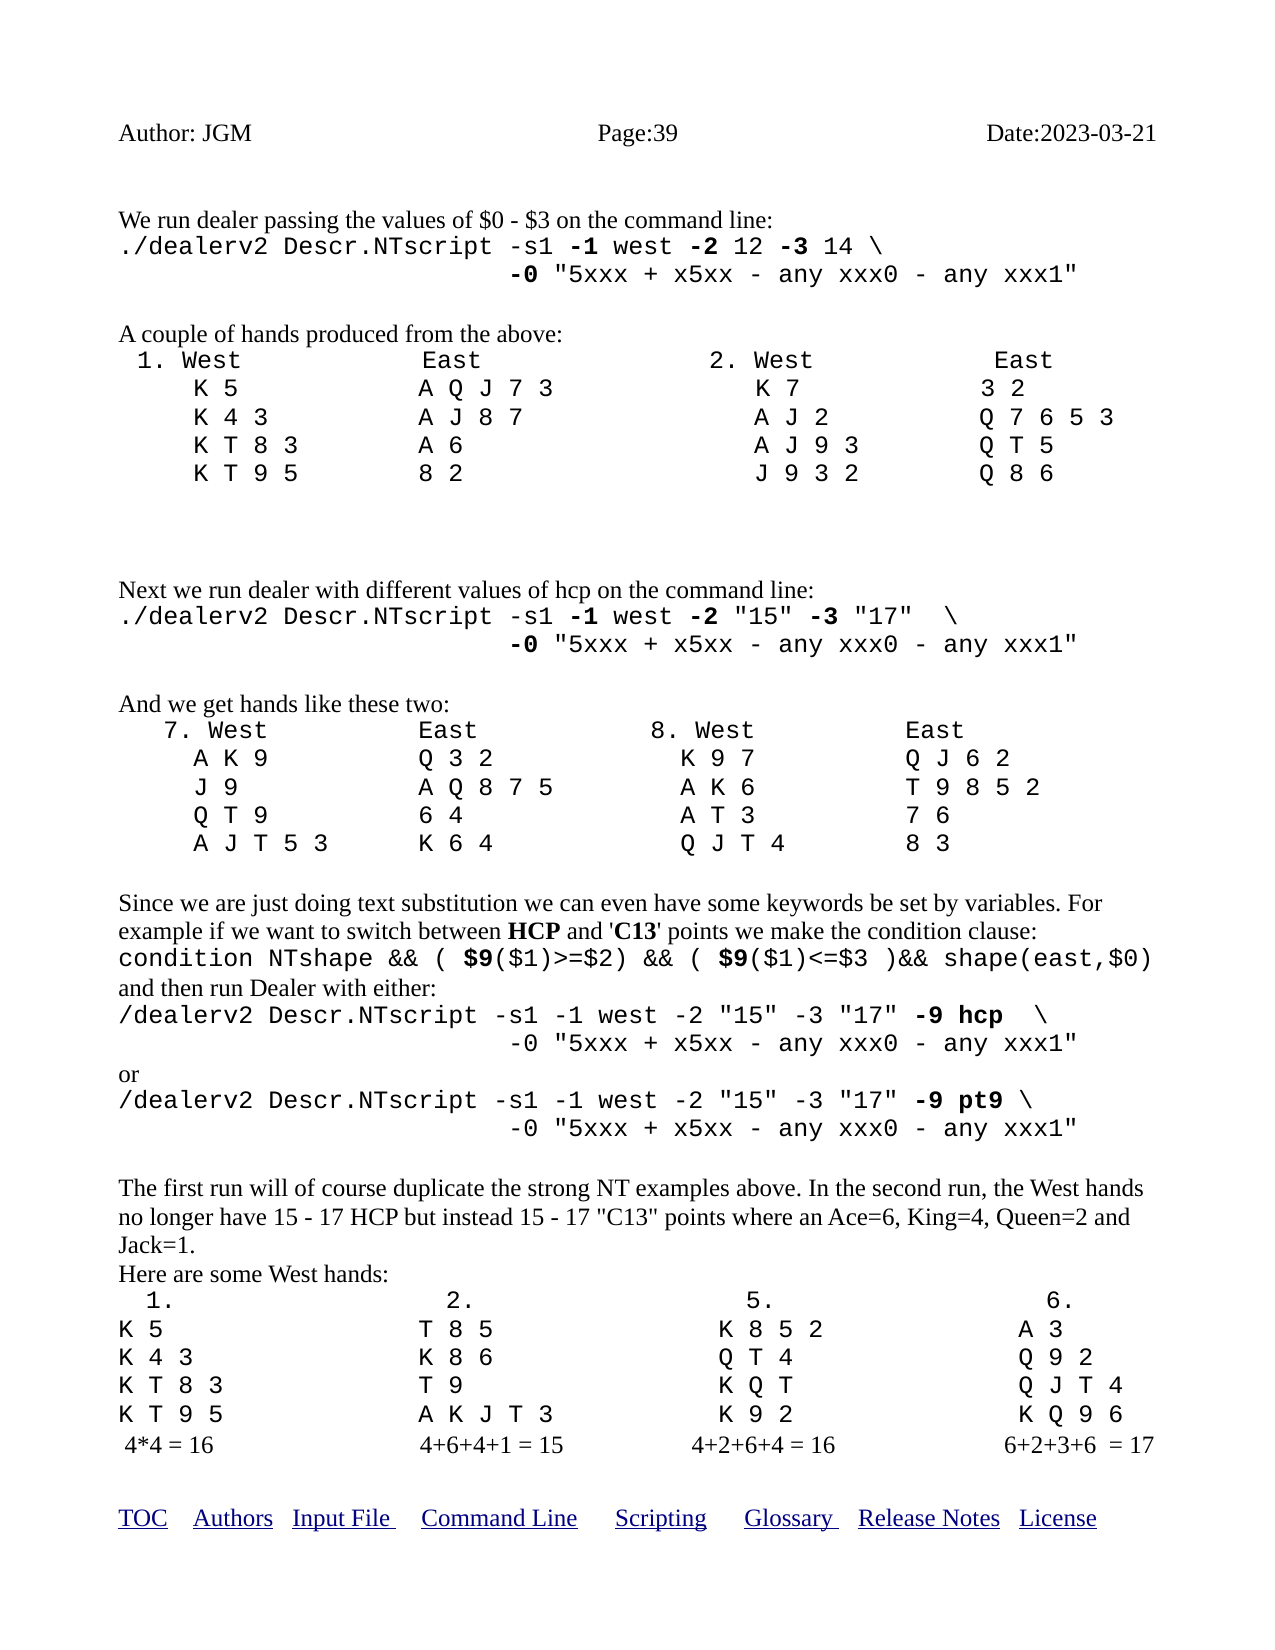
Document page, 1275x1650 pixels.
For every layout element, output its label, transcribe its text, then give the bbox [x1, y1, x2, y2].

text Since we are just doing text substitution we can even have some keywords be set by variables. For example if we want to switch between HCP and 'C13' points we make the condition clause: [118, 888, 1157, 945]
text K T 9 5 A K J T 3 K 9 2 K Q 9 6 [118, 1401, 1157, 1430]
text 4*4 = 16 4+6+4+1 = 15 4+2+6+4 = 16 6+2+3+6 = 17 [118, 1430, 1157, 1458]
text /dealerv2 Descr.NTscript -s1 -1 west -2 "15" -3 "17" -9 hcp \ [118, 1002, 1157, 1031]
text Next we run dealer with different values of hcp on the command line: [118, 575, 1157, 603]
text K 5 A Q J 7 3 K 7 3 2 [118, 376, 1157, 404]
text -0 "5xxx + x5xx - any xxx0 - any xxx1" [118, 632, 1157, 660]
text K 4 3 K 8 6 Q T 4 Q 9 2 [118, 1345, 1157, 1373]
text We run dealer passing the values of $0 - $3 on the command line: [118, 205, 1157, 233]
text A K 9 Q 3 2 K 9 7 Q J 6 2 [118, 746, 1157, 774]
text ./dealerv2 Descr.NTscript -s1 -1 west -2 "15" -3 "17" \ [118, 603, 1157, 632]
text A couple of hands produced from the above: [118, 319, 1157, 348]
text K T 8 3 A 6 A J 9 3 Q T 5 [118, 433, 1157, 461]
text -0 "5xxx + x5xx - any xxx0 - any xxx1" [118, 1116, 1157, 1144]
text K 5 T 8 5 K 8 5 2 A 3 [118, 1316, 1157, 1345]
text 1. West East 2. West East [118, 348, 1157, 376]
text -0 "5xxx + x5xx - any xxx0 - any xxx1" [118, 1031, 1157, 1059]
text 7. West East 8. West East [118, 718, 1157, 746]
text 1. 2. 5. 6. [118, 1288, 1157, 1316]
text A J T 5 3 K 6 4 Q J T 4 8 3 [118, 831, 1157, 859]
text /dealerv2 Descr.NTscript -s1 -1 west -2 "15" -3 "17" -9 pt9 \ [118, 1088, 1157, 1116]
text K T 9 5 8 2 J 9 3 2 Q 8 6 [118, 461, 1157, 489]
text K T 8 3 T 9 K Q T Q J T 4 [118, 1373, 1157, 1401]
text condition NTshape && ( $9($1)>=$2) && ( $9($1)<=$3 )&& shape(east,$0) [118, 945, 1157, 973]
text Here are some West hands: [118, 1259, 1157, 1288]
text K 4 3 A J 8 7 A J 2 Q 7 6 5 3 [118, 404, 1157, 433]
text The first run will of course duplicate the strong NT examples above. In the second run, the West hands no longer have 15 - 17 HCP but instead 15 - 17 "C13" points where an Ace=6, King=4, Queen=2 and Jack=1. [118, 1173, 1157, 1259]
text -0 "5xxx + x5xx - any xxx0 - any xxx1" [118, 262, 1157, 290]
text J 9 A Q 8 7 5 A K 6 T 9 8 5 2 [118, 774, 1157, 803]
text ./dealerv2 Descr.NTscript -s1 -1 west -2 12 -3 14 \ [118, 233, 1157, 262]
text or [118, 1059, 1157, 1088]
text Q T 9 6 4 A T 3 7 6 [118, 803, 1157, 831]
text and then run Dealer with either: [118, 973, 1157, 1002]
text And we get hands like these two: [118, 689, 1157, 718]
